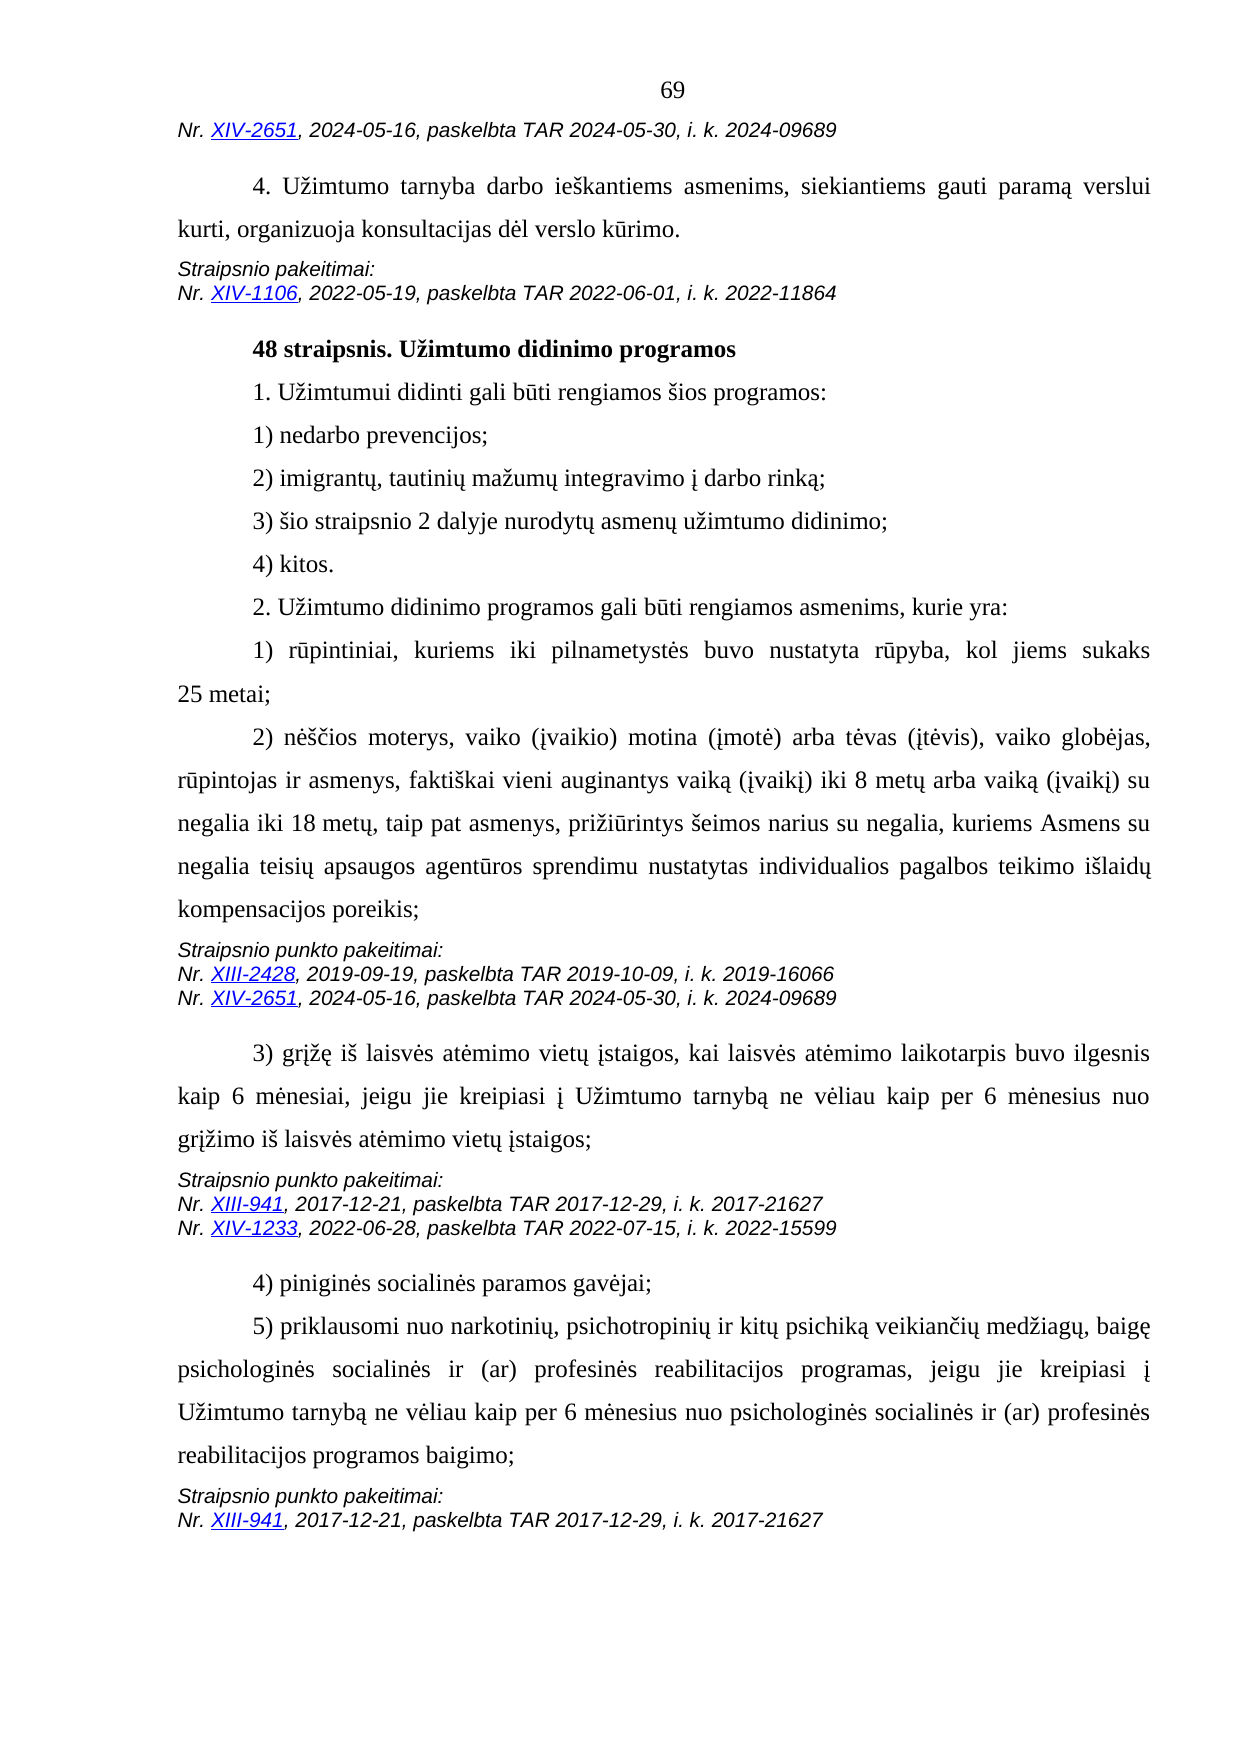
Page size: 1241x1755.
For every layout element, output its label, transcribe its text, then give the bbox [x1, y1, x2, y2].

text Straipsnio pakeitimai: [177, 257, 1152, 281]
text 4) kitos. [177, 549, 1152, 578]
text 1) rūpintiniai, kuriems iki pilnametystės buvo nustatyta rūpyba, kol jiems sukaks 25 metai; [177, 636, 1152, 707]
text 2) nėščios moterys, vaiko (įvaikio) motina (įmotė) arba tėvas (įtėvis), vaiko globėjas, rūpintojas ir asmenys, faktiškai vieni auginantys vaiką (įvaikį) iki 8 metų arba vaiką (įvaikį) su negalia iki 18 metų, taip pat asmenys, prižiūrintys šeimos narius su negalia, kuriems Asmens su negalia teisių apsaugos agentūros sprendimu nustatytas individualios pagalbos teikimo išlaidų kompensacijos poreikis; [177, 722, 1152, 923]
text Nr. XIII-2428, 2019-09-19, paskelbta TAR 2019-10-09, i. k. 2019-16066 [177, 961, 1152, 985]
text 48 straipsnis. Užimtumo didinimo programos [177, 334, 1152, 362]
text Nr. XIII-941, 2017-12-21, paskelbta TAR 2017-12-29, i. k. 2017-21627 [177, 1191, 1152, 1215]
text 1. Užimtumui didinti gali būti rengiamos šios programos: [177, 377, 1152, 406]
text 4. Užimtumo tarnyba darbo ieškantiems asmenims, siekiantiems gauti paramą verslui kurti, organizuoja konsultacijas dėl verslo kūrimo. [177, 171, 1152, 243]
text Nr. XIV-1233, 2022-06-28, paskelbta TAR 2022-07-15, i. k. 2022-15599 [177, 1215, 1152, 1239]
text 1) nedarbo prevencijos; [177, 420, 1152, 449]
text 3) grįžę iš laisvės atėmimo vietų įstaigos, kai laisvės atėmimo laikotarpis buvo ilgesnis kaip 6 mėnesiai, jeigu jie kreipiasi į Užimtumo tarnybą ne vėliau kaip per 6 mėnesius nuo grįžimo iš laisvės atėmimo vietų įstaigos; [177, 1038, 1152, 1153]
text Straipsnio punkto pakeitimai: [177, 1167, 1152, 1191]
text 4) piniginės socialinės paramos gavėjai; [177, 1268, 1152, 1297]
text Nr. XIII-941, 2017-12-21, paskelbta TAR 2017-12-29, i. k. 2017-21627 [177, 1508, 1152, 1532]
text Nr. XIV-1106, 2022-05-19, paskelbta TAR 2022-06-01, i. k. 2022-11864 [177, 281, 1152, 305]
text Nr. XIV-2651, 2024-05-16, paskelbta TAR 2024-05-30, i. k. 2024-09689 [177, 118, 1152, 142]
text Straipsnio punkto pakeitimai: [177, 937, 1152, 961]
text 3) šio straipsnio 2 dalyje nurodytų asmenų užimtumo didinimo; [177, 506, 1152, 535]
text 2. Užimtumo didinimo programos gali būti rengiamos asmenims, kurie yra: [177, 592, 1152, 621]
text Straipsnio punkto pakeitimai: [177, 1484, 1152, 1508]
text 5) priklausomi nuo narkotinių, psichotropinių ir kitų psichiką veikiančių medžiagų, baigę psichologinės socialinės ir (ar) profesinės reabilitacijos programas, jeigu jie kreipiasi į Užimtumo tarnybą ne vėliau kaip per 6 mėnesius nuo psichologinės socialinės ir (ar) profesinės reabilitacijos programos baigimo; [177, 1311, 1152, 1469]
text 2) imigrantų, tautinių mažumų integravimo į darbo rinką; [177, 463, 1152, 492]
text Nr. XIV-2651, 2024-05-16, paskelbta TAR 2024-05-30, i. k. 2024-09689 [177, 985, 1152, 1009]
